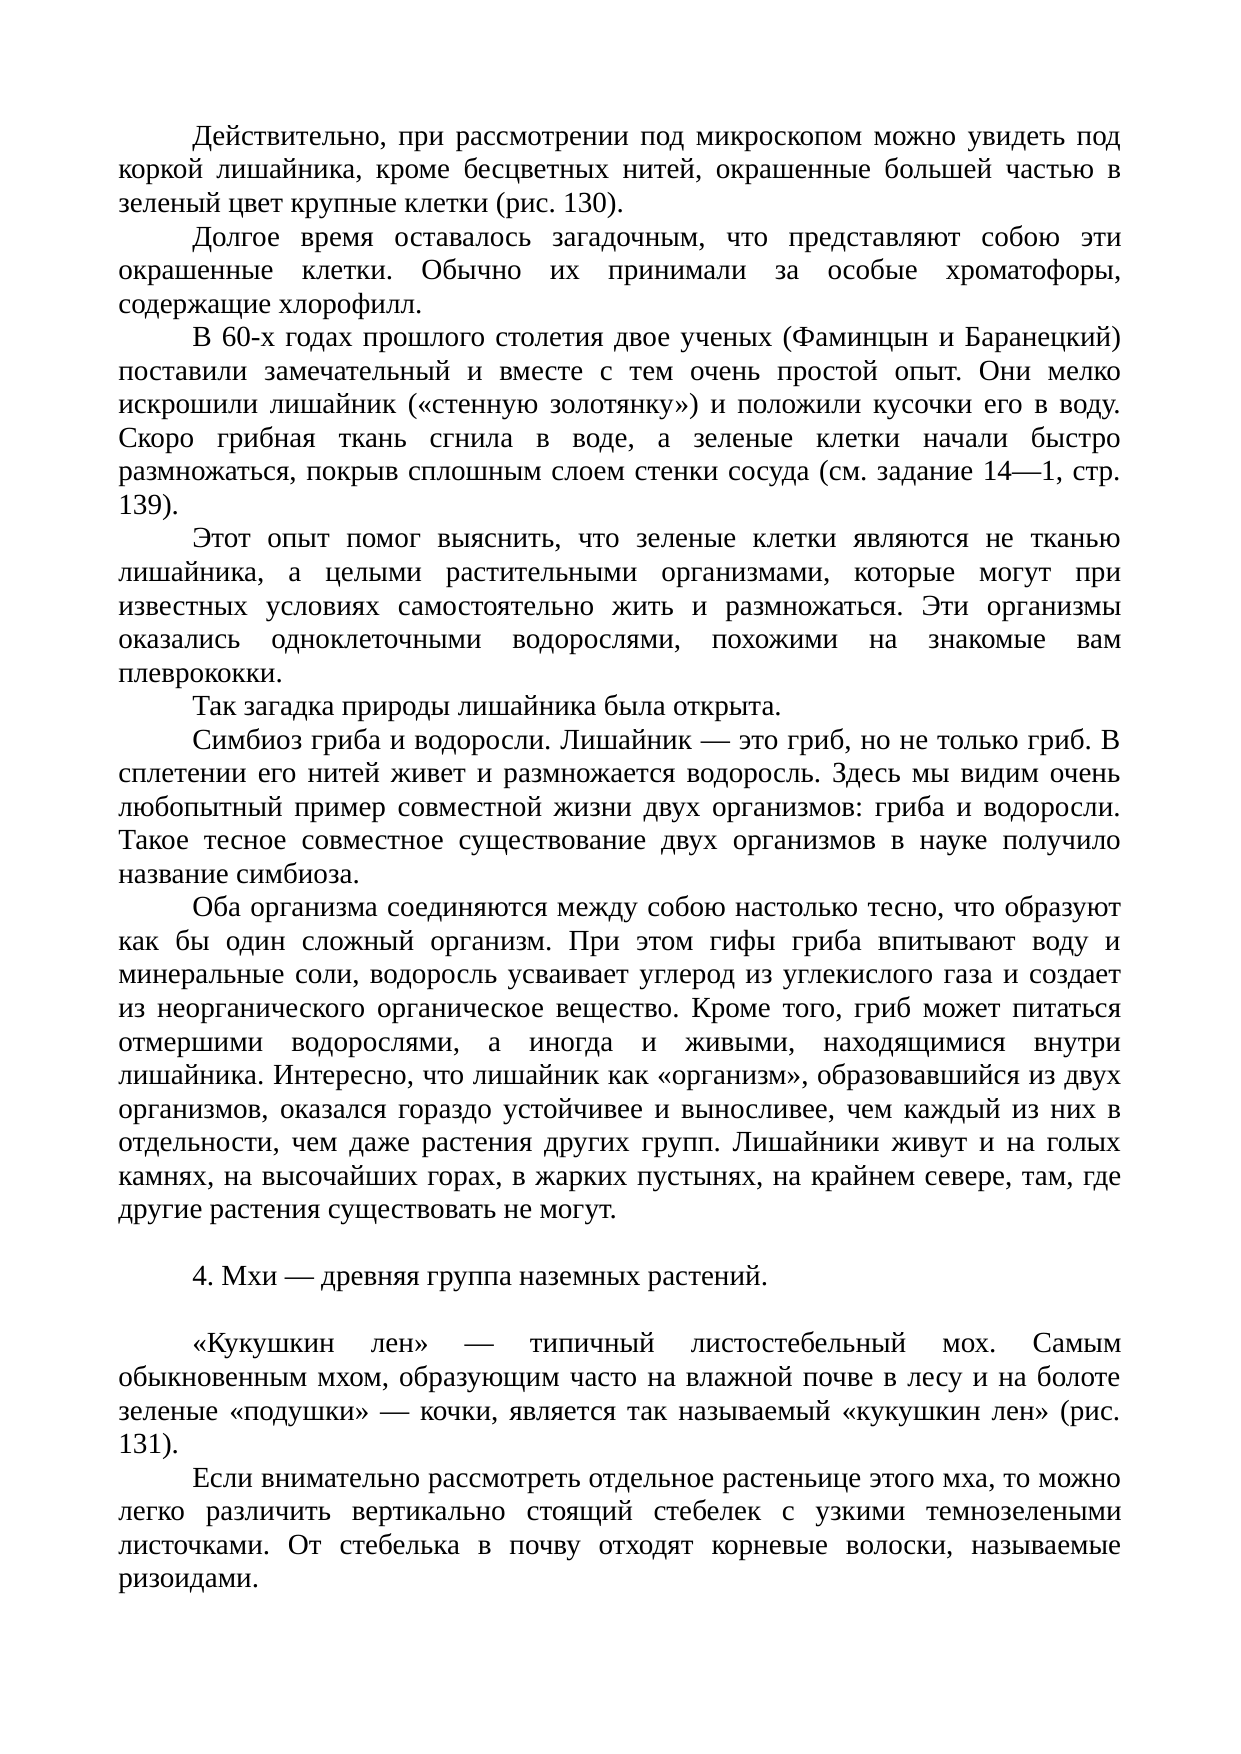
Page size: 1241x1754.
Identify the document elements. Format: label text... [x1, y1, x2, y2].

text «Кукушкин лен» — типичный листостебельный мох. Самым обыкновенным мхом, образующим часто на влажной почве в лесу и на болоте зеленые «подушки» — кочки, является так называемый «кукушкин лен» (рис. 131). [118, 1326, 1122, 1460]
text Симбиоз гриба и водоросли. Лишайник — это гриб, но не только гриб. В сплетении его нитей живет и размножается водоросль. Здесь мы видим очень любопытный пример совместной жизни двух организмов: гриба и водоросли. Такое тесное совместное существование двух организмов в науке получило название симбиоза. [118, 722, 1122, 889]
text Этот опыт помог выяснить, что зеленые клетки являются не тканью лишайника, а целыми растительными организмами, которые могут при известных условиях самостоятельно жить и размножаться. Эти организмы оказались одноклеточными водорослями, похожими на знакомые вам плеврококки. [118, 521, 1122, 688]
text Если внимательно рассмотреть отдельное растеньице этого мха, то можно легко различить вертикально стоящий стебелек с узкими темнозелеными листочками. От стебелька в почву отходят корневые волоски, называемые ризоидами. [118, 1460, 1122, 1594]
text Долгое время оставалось загадочным, что представляют собою эти окрашенные клетки. Обычно их принимали за особые хроматофоры, содержащие хлорофилл. [118, 219, 1122, 319]
text Оба организма соединяются между собою настолько тесно, что образуют как бы один сложный организм. При этом гифы гриба впитывают воду и минеральные соли, водоросль усваивает углерод из углекислого газа и создает из неорганического органическое вещество. Кроме того, гриб может питаться отмершими водорослями, а иногда и живыми, находящимися внутри лишайника. Интересно, что лишайник как «организм», образовавшийся из двух организмов, оказался гораздо устойчивее и выносливее, чем каждый из них в отдельности, чем даже растения других групп. Лишайники живут и на голых камнях, на высочайших горах, в жарких пустынях, на крайнем севере, там, где другие растения существовать не могут. [118, 889, 1122, 1225]
text Действительно, при рассмотрении под микроскопом можно увидеть под коркой лишайника, кроме бесцветных нитей, окрашенные большей частью в зеленый цвет крупные клетки (рис. 130). [118, 118, 1122, 219]
text В 60-х годах прошлого столетия двое ученых (Фаминцын и Баранецкий) поставили замечательный и вместе с тем очень простой опыт. Они мелко искрошили лишайник («стенную золотянку») и положили кусочки его в воду. Скоро грибная ткань сгнила в воде, а зеленые клетки начали быстро размножаться, покрыв сплошным слоем стенки сосуда (см. задание 14—1, стр. 139). [118, 319, 1122, 521]
text 4. Мхи — древняя группа наземных растений. [118, 1258, 1122, 1292]
text Так загадка природы лишайника была открыта. [118, 688, 1122, 722]
